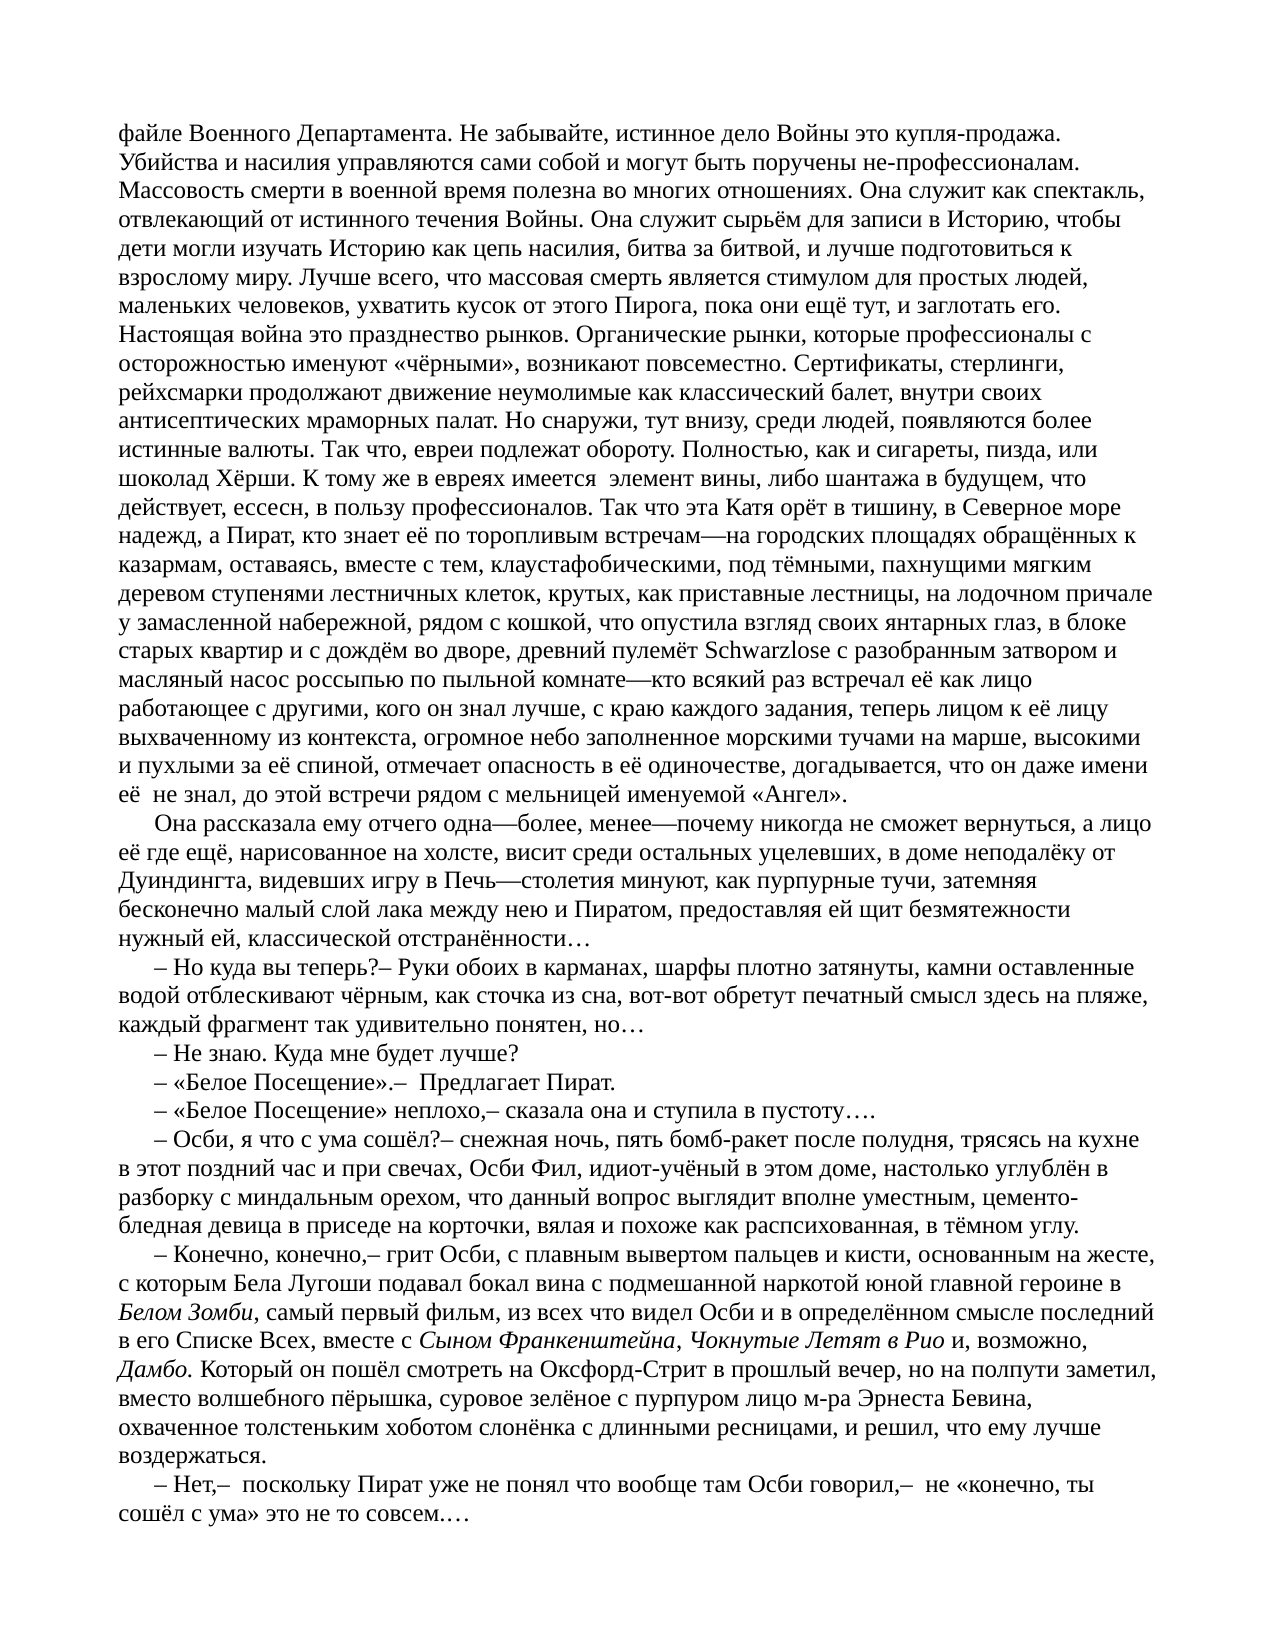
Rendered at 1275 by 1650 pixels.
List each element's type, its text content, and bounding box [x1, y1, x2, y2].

text – Но куда вы теперь?– Руки обоих в карманах, шарфы плотно затянуты, камни оставленные водой отблескивают чёрным, как сточка из сна, вот-вот обретут печатный смысл здесь на пляже, каждый фрагмент так удивительно понятен, но… [118, 952, 1157, 1038]
text – «Белое Посещение» неплохо,– сказала она и ступила в пустоту…. [118, 1096, 1157, 1124]
text – Конечно, конечно,– грит Осби, с плавным вывертом пальцев и кисти, основанным на жесте, с которым Бела Лугоши подавал бокал вина с подмешанной наркотой юной главной героине в Белом Зомби, самый первый фильм, из всех что видел Осби и в определённом смысле последний в его Списке Всех, вместе с Сыном Франкенштейна, Чокнутые Летят в Рио и, возможно, Дамбо. Который он пошёл смотреть на Оксфорд-Стрит в прошлый вечер, но на полпути заметил, вместо волшебного пёрышка, суровое зелёное с пурпуром лицо м-ра Эрнеста Бевина, охваченное толстеньким хоботом слонёнка с длинными ресницами, и решил, что ему лучше воздержаться. [118, 1239, 1157, 1469]
text файле Военного Департамента. Не забывайте, истинное дело Войны это купля-продажа. Убийства и насилия управляются сами собой и могут быть поручены не-профессионалам. Массовость смерти в военной время полезна во многих отношениях. Она служит как спектакль, отвлекающий от истинного течения Войны. Она служит сырьём для записи в Историю, чтобы дети могли изучать Историю как цепь насилия, битва за битвой, и лучше подготовиться к взрослому миру. Лучше всего, что массовая смерть является стимулом для простых людей, маленьких человеков, ухватить кусок от этого Пирога, пока они ещё тут, и заглотать его. Настоящая война это празднество рынков. Органические рынки, которые профессионалы с осторожностью именуют «чёрными», возникают повсеместно. Сертификаты, стерлинги, рейхсмарки продолжают движение неумолимые как классический балет, внутри своих антисептических мраморных палат. Но снаружи, тут внизу, среди людей, появляются более истинные валюты. Так что, евреи подлежат обороту. Полностью, как и сигареты, пизда, или шоколад Хёрши. К тому же в евреях имеется элемент вины, либо шантажа в будущем, что действует, ессесн, в пользу профессионалов. Так что эта Катя орёт в тишину, в Северное море надежд, а Пират, кто знает её по торопливым встречам—на городских площадях обращённых к казармам, оставаясь, вместе с тем, клаустафобическими, под тёмными, пахнущими мягким деревом ступенями лестничных клеток, крутых, как приставные лестницы, на лодочном причале у замасленной набережной, рядом с кошкой, что опустила взгляд своих янтарных глаз, в блоке старых квартир и с дождём во дворе, древний пулемёт Schwarzlose с разобранным затвором и масляный насос россыпью по пыльной комнате—кто всякий раз встречал её как лицо работающее с другими, кого он знал лучше, с краю каждого задания, теперь лицом к её лицу выхваченному из контекста, огромное небо заполненное морскими тучами на марше, высокими и пухлыми за её спиной, отмечает опасность в её одиночестве, догадывается, что он даже имени её не знал, до этой встречи рядом с мельницей именуемой «Ангел». [118, 118, 1157, 808]
text Она рассказала ему отчего одна—более, менее—почему никогда не сможет вернуться, а лицо её где ещё, нарисованное на холсте, висит среди остальных уцелевших, в доме неподалёку от Дуиндингта, видевших игру в Печь—столетия минуют, как пурпурные тучи, затемняя бесконечно малый слой лака между нею и Пиратом, предоставляя ей щит безмятежности нужный ей, классической отстранённости… [118, 808, 1157, 952]
text – Не знаю. Куда мне будет лучше? [118, 1038, 1157, 1067]
text – «Белое Посещение».– Предлагает Пират. [118, 1067, 1157, 1096]
text – Осби, я что с ума сошёл?– снежная ночь, пять бомб-ракет после полудня, трясясь на кухне в этот поздний час и при свечах, Осби Фил, идиот-учёный в этом доме, настолько углублён в разборку с миндальным орехом, что данный вопрос выглядит вполне уместным, цементо-бледная девица в приседе на корточки, вялая и похоже как распсихованная, в тёмном углу. [118, 1124, 1157, 1239]
text – Нет,– поскольку Пират уже не понял что вообще там Осби говорил,– не «конечно, ты сошёл с ума» это не то совсем.… [118, 1469, 1157, 1527]
